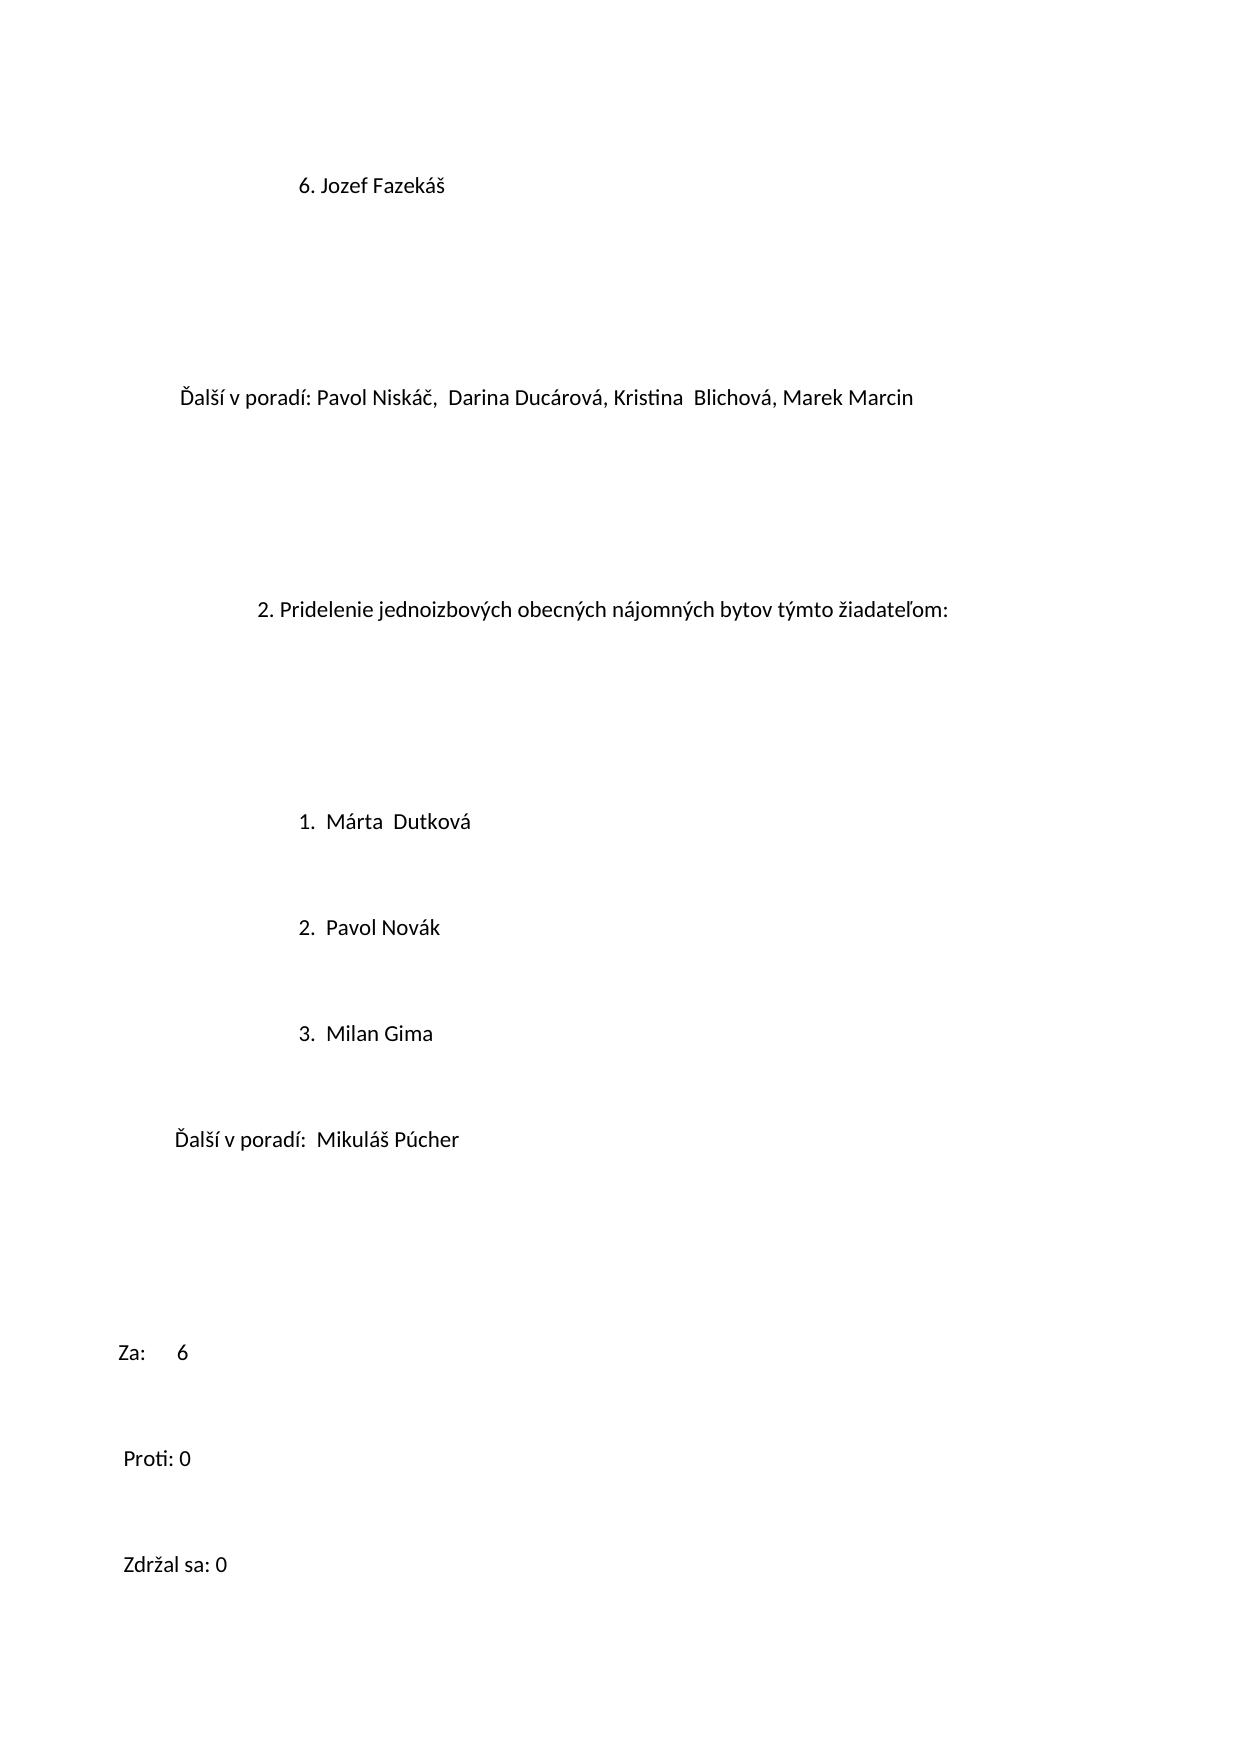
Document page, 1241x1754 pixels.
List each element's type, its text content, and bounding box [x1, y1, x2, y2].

text Zdržal sa: 0 [118, 1550, 1122, 1578]
text Ďalší v poradí: Mikuláš Púcher [118, 1126, 1122, 1153]
text 2. Pavol Novák [118, 913, 1122, 941]
text Ďalší v poradí: Pavol Niskáč, Darina Ducárová, Kristina Blichová, Marek Marcin [118, 383, 1122, 411]
text Za: 6 [118, 1338, 1122, 1366]
text Proti: 0 [118, 1444, 1122, 1472]
text 6. Jozef Fazekáš [118, 171, 1122, 199]
text 3. Milan Gima [118, 1019, 1122, 1047]
text 2. Pridelenie jednoizbových obecných nájomných bytov týmto žiadateľom: [118, 595, 1122, 623]
text 1. Márta Dutková [118, 807, 1122, 835]
